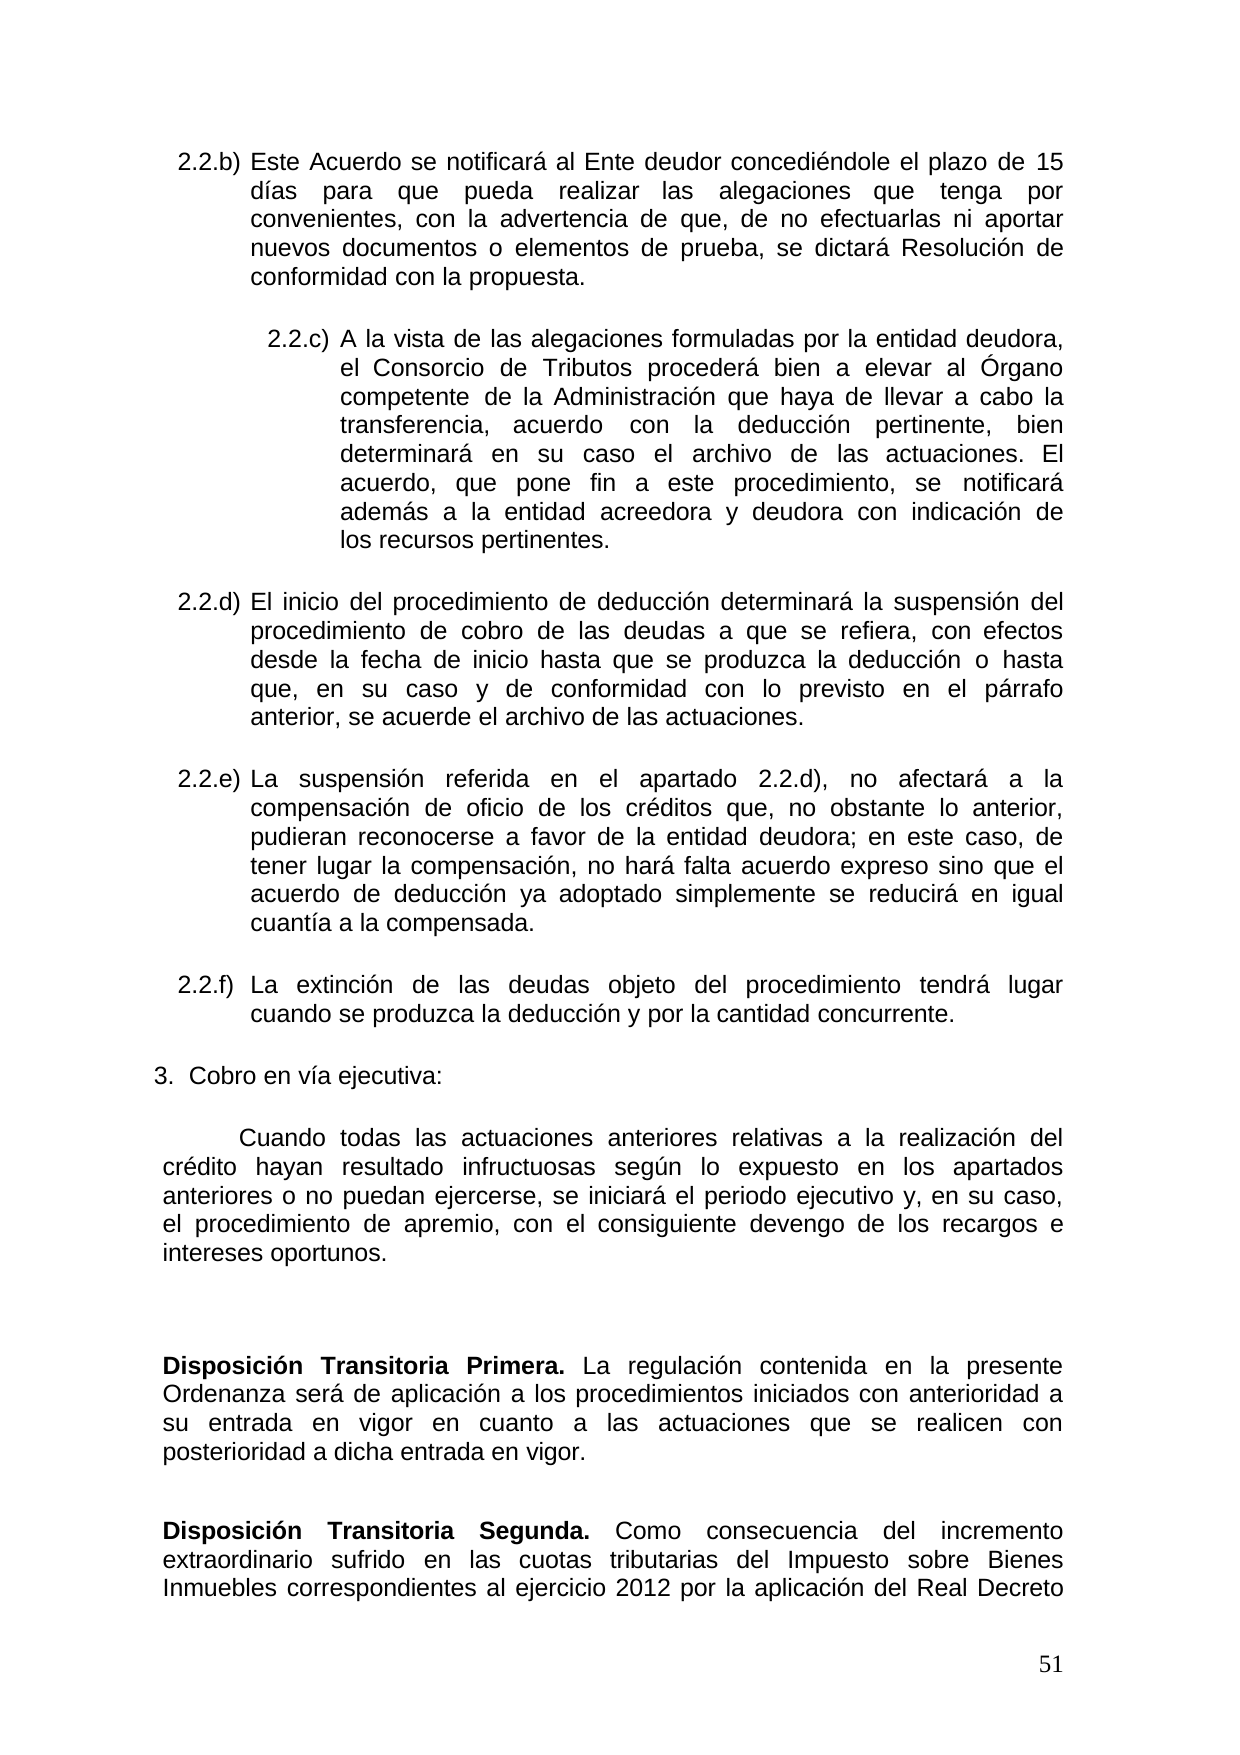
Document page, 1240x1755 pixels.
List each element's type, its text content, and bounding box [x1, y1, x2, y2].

list Este Acuerdo se notificará al Ente deudor concediéndole el plazo de 15 días para que pueda realizar las alegaciones que tenga por convenientes, con la advertencia de que, de no efectuarlas ni aportar nuevos documentos o elementos de prueba, se dictará Resolución de conformidad con la propuesta. [177, 147, 1064, 291]
list La suspensión referida en el apartado 2.2.d), no afectará a la compensación de oficio de los créditos que, no obstante lo anterior, pudieran reconocerse a favor de la entidad deudora; en este caso, de tener lugar la compensación, no hará falta acuerdo expreso sino que el acuerdo de deducción ya adoptado simplemente se reducirá en igual cuantía a la compensada. [177, 764, 1064, 937]
list La extinción de las deudas objeto del procedimiento tendrá lugar cuando se produzca la deducción y por la cantidad concurrente. [177, 970, 1064, 1028]
list El inicio del procedimiento de deducción determinará la suspensión del procedimiento de cobro de las deudas a que se refiera, con efectos desde la fecha de inicio hasta que se produzca la deducción o hasta que, en su caso y de conformidad con lo previsto en el párrafo anterior, se acuerde el archivo de las actuaciones. [177, 587, 1064, 731]
list A la vista de las alegaciones formuladas por la entidad deudora, el Consorcio de Tributos procederá bien a elevar al Órgano competente de la Administración que haya de llevar a cabo la transferencia, acuerdo con la deducción pertinente, bien determinará en su caso el archivo de las actuaciones. El acuerdo, que pone fin a este procedimiento, se notificará además a la entidad acreedora y deudora con indicación de los recursos pertinentes. [267, 324, 1064, 554]
text Disposición Transitoria Primera. La regulación contenida en la presente Ordenanza será de aplicación a los procedimientos iniciados con anterioridad a su entrada en vigor en cuanto a las actuaciones que se realicen con posterioridad a dicha entrada en vigor. [162, 1351, 1063, 1466]
text Disposición Transitoria Segunda. Como consecuencia del incremento extraordinario sufrido en las cuotas tributarias del Impuesto sobre Bienes Inmuebles correspondientes al ejercicio 2012 por la aplicación del Real Decreto [162, 1516, 1064, 1602]
text Cuando todas las actuaciones anteriores relativas a la realización del crédito hayan resultado infructuosas según lo expuesto en los apartados anteriores o no puedan ejercerse, se iniciará el periodo ejecutivo y, en su caso, el procedimiento de apremio, con el consiguiente devengo de los recargos e intereses oportunos. [162, 1123, 1064, 1267]
list Cobro en vía ejecutiva: [177, 1061, 1075, 1090]
